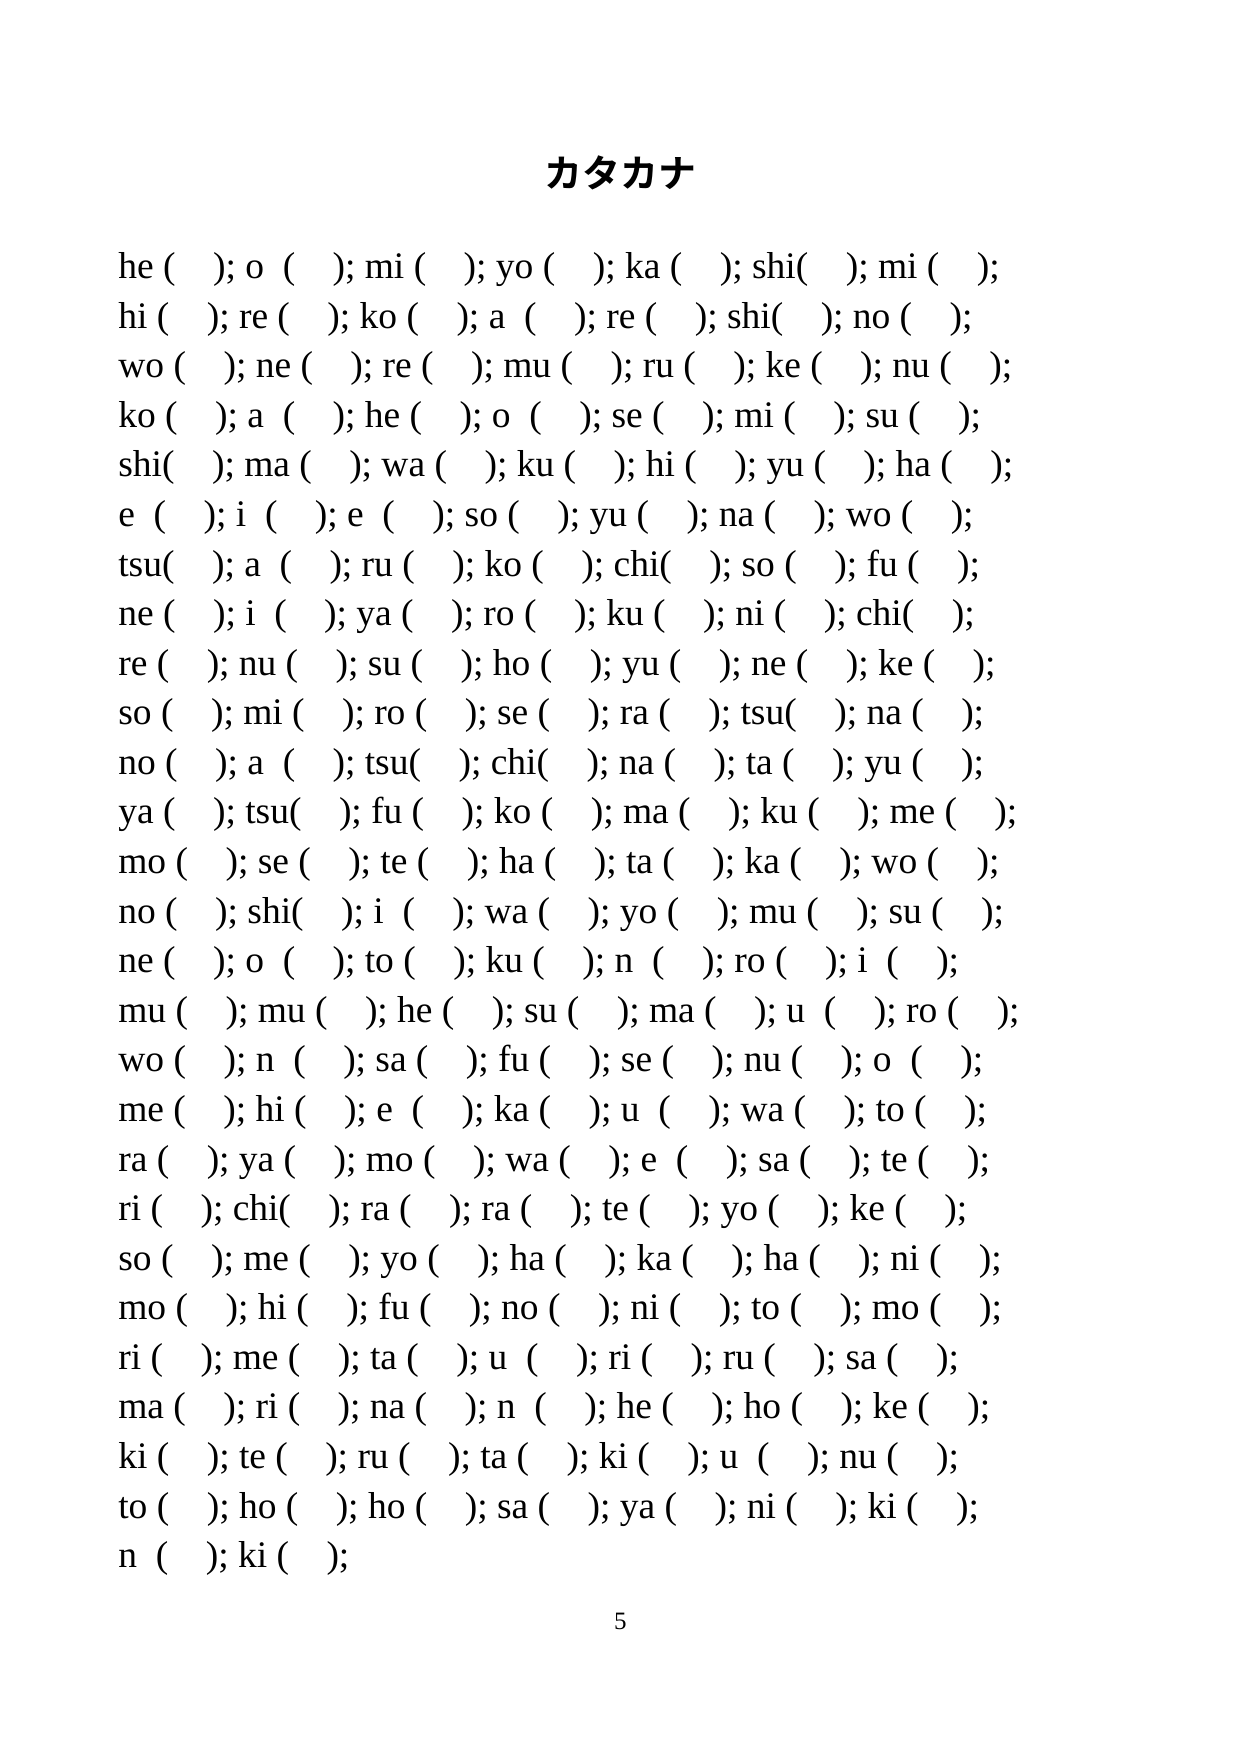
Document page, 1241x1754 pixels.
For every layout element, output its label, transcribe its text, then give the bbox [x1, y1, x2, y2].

text ri ( ); chi( ); ra ( ); ra ( ); te ( ); yo ( ); ke ( ); [118, 1186, 1122, 1229]
text ma ( ); ri ( ); na ( ); n ( ); he ( ); ho ( ); ke ( ); [118, 1384, 1122, 1427]
text n ( ); ki ( ); [118, 1533, 1122, 1576]
text wo ( ); ne ( ); re ( ); mu ( ); ru ( ); ke ( ); nu ( ); [118, 343, 1122, 386]
subtitle カタカナ [118, 143, 1122, 198]
text he ( ); o ( ); mi ( ); yo ( ); ka ( ); shi( ); mi ( ); [118, 243, 1122, 287]
text ya ( ); tsu( ); fu ( ); ko ( ); ma ( ); ku ( ); me ( ); [118, 789, 1122, 832]
text tsu( ); a ( ); ru ( ); ko ( ); chi( ); so ( ); fu ( ); [118, 541, 1122, 584]
text no ( ); a ( ); tsu( ); chi( ); na ( ); ta ( ); yu ( ); [118, 739, 1122, 782]
text so ( ); mi ( ); ro ( ); se ( ); ra ( ); tsu( ); na ( ); [118, 690, 1122, 733]
text mo ( ); hi ( ); fu ( ); no ( ); ni ( ); to ( ); mo ( ); [118, 1285, 1122, 1328]
text ki ( ); te ( ); ru ( ); ta ( ); ki ( ); u ( ); nu ( ); [118, 1433, 1122, 1477]
text re ( ); nu ( ); su ( ); ho ( ); yu ( ); ne ( ); ke ( ); [118, 640, 1122, 683]
text e ( ); i ( ); e ( ); so ( ); yu ( ); na ( ); wo ( ); [118, 491, 1122, 534]
text ko ( ); a ( ); he ( ); o ( ); se ( ); mi ( ); su ( ); [118, 392, 1122, 435]
text no ( ); shi( ); i ( ); wa ( ); yo ( ); mu ( ); su ( ); [118, 888, 1122, 931]
text ne ( ); o ( ); to ( ); ku ( ); n ( ); ro ( ); i ( ); [118, 938, 1122, 981]
text so ( ); me ( ); yo ( ); ha ( ); ka ( ); ha ( ); ni ( ); [118, 1235, 1122, 1278]
text mo ( ); se ( ); te ( ); ha ( ); ta ( ); ka ( ); wo ( ); [118, 838, 1122, 882]
text to ( ); ho ( ); ho ( ); sa ( ); ya ( ); ni ( ); ki ( ); [118, 1483, 1122, 1526]
text wo ( ); n ( ); sa ( ); fu ( ); se ( ); nu ( ); o ( ); [118, 1037, 1122, 1080]
text shi( ); ma ( ); wa ( ); ku ( ); hi ( ); yu ( ); ha ( ); [118, 442, 1122, 485]
text mu ( ); mu ( ); he ( ); su ( ); ma ( ); u ( ); ro ( ); [118, 987, 1122, 1030]
text me ( ); hi ( ); e ( ); ka ( ); u ( ); wa ( ); to ( ); [118, 1086, 1122, 1129]
text hi ( ); re ( ); ko ( ); a ( ); re ( ); shi( ); no ( ); [118, 293, 1122, 336]
text ra ( ); ya ( ); mo ( ); wa ( ); e ( ); sa ( ); te ( ); [118, 1136, 1122, 1179]
text ri ( ); me ( ); ta ( ); u ( ); ri ( ); ru ( ); sa ( ); [118, 1334, 1122, 1377]
text ne ( ); i ( ); ya ( ); ro ( ); ku ( ); ni ( ); chi( ); [118, 591, 1122, 634]
